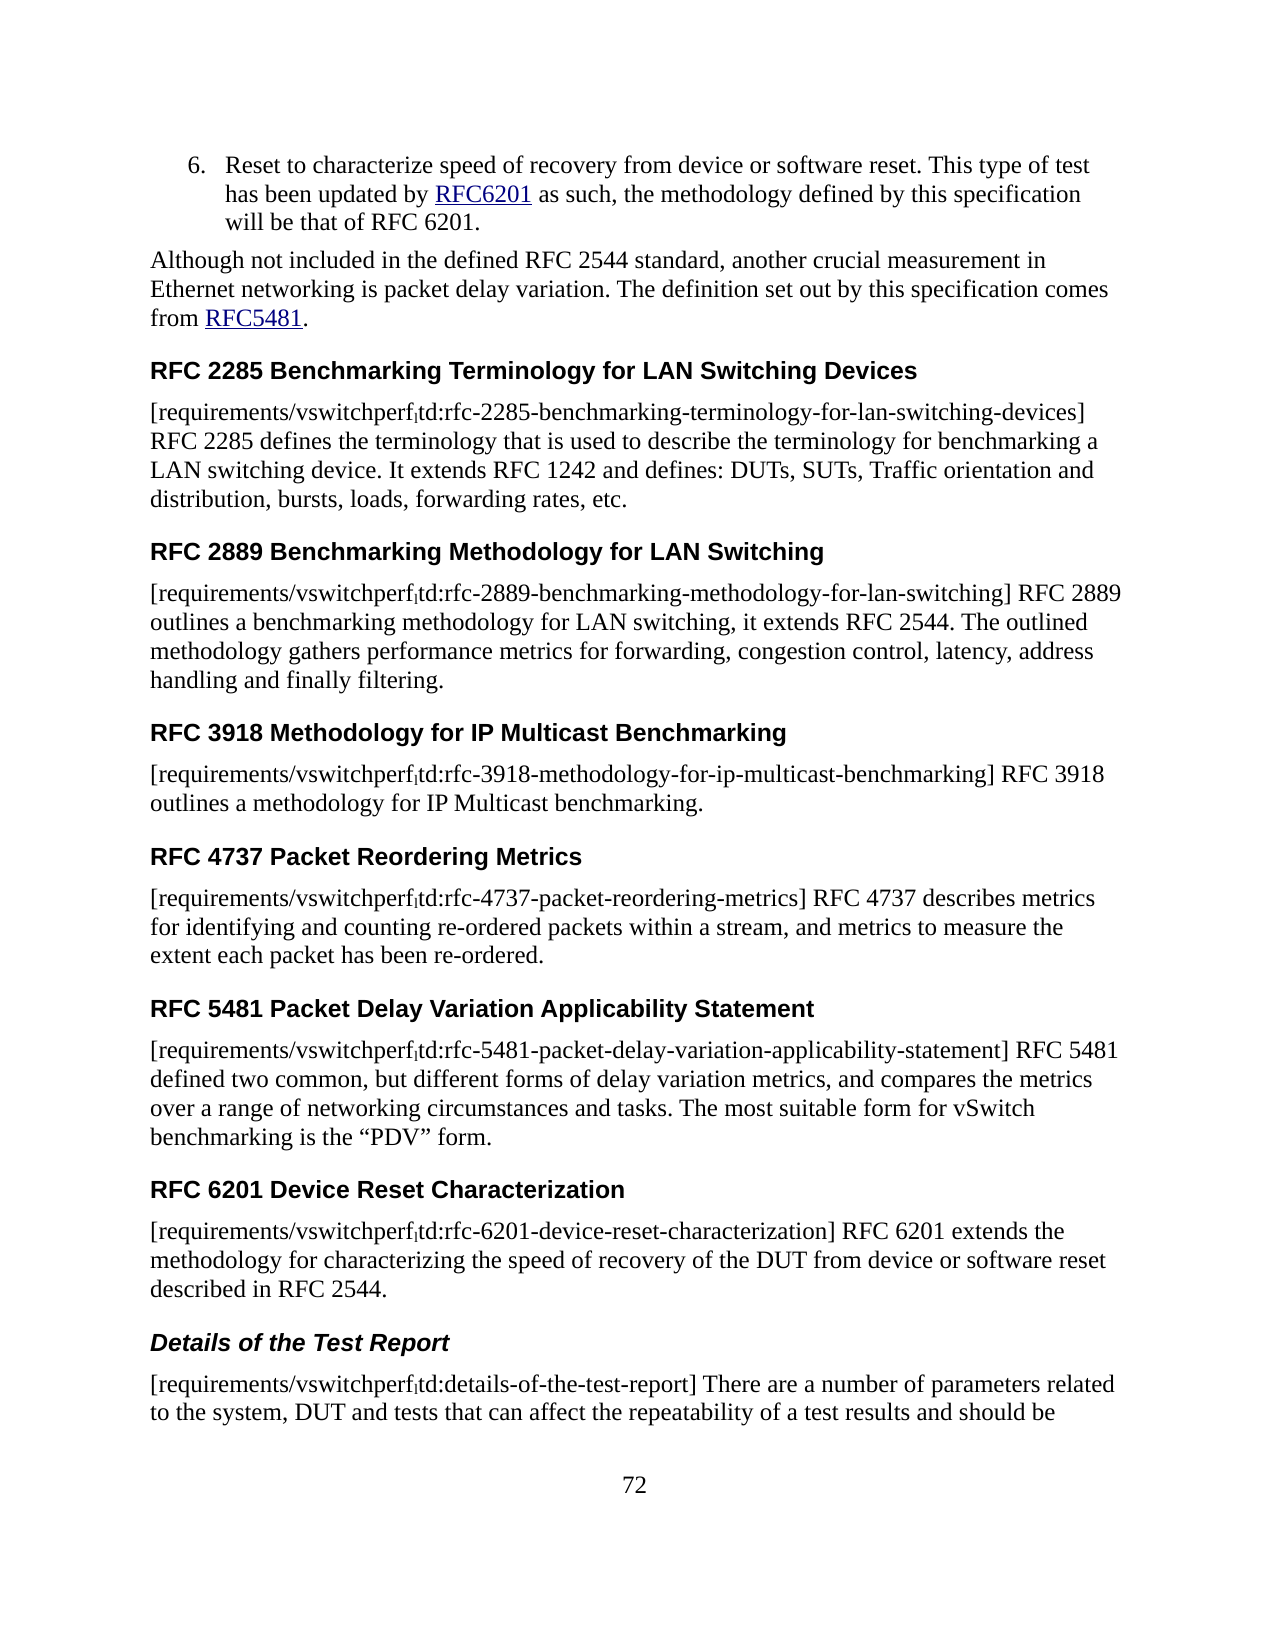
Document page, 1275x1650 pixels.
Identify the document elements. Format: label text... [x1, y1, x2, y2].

text Although not included in the defined RFC 2544 standard, another crucial measurement in Ethernet networking is packet delay variation. The definition set out by this specification comes from RFC5481. [150, 245, 1125, 331]
text [requirements/vswitchperfltd:rfc-2285-benchmarking-terminology-for-lan-switching-devices] RFC 2285 defines the terminology that is used to describe the terminology for benchmarking a LAN switching device. It extends RFC 1242 and defines: DUTs, SUTs, Traffic orientation and distribution, bursts, loads, forwarding rates, etc. [150, 397, 1125, 512]
subtitle RFC 4737 Packet Reordering Metrics [150, 842, 1125, 871]
subtitle Details of the Test Report [150, 1328, 1125, 1356]
subtitle RFC 5481 Packet Delay Variation Applicability Statement [150, 994, 1125, 1023]
text [requirements/vswitchperfltd:rfc-6201-device-reset-characterization] RFC 6201 extends the methodology for characterizing the speed of recovery of the DUT from device or software reset described in RFC 2544. [150, 1216, 1125, 1303]
subtitle RFC 2889 Benchmarking Methodology for LAN Switching [150, 537, 1125, 566]
text [requirements/vswitchperfltd:rfc-3918-methodology-for-ip-multicast-benchmarking] RFC 3918 outlines a methodology for IP Multicast benchmarking. [150, 759, 1125, 817]
list Reset to characterize speed of recovery from device or software reset. This type of test has been updated by RFC6201 as such, the methodology defined by this specification will be that of RFC 6201. [187, 150, 1125, 236]
subtitle RFC 3918 Methodology for IP Multicast Benchmarking [150, 718, 1125, 747]
text [requirements/vswitchperfltd:rfc-5481-packet-delay-variation-applicability-statement] RFC 5481 defined two common, but different forms of delay variation metrics, and compares the metrics over a range of networking circumstances and tasks. The most suitable form for vSwitch benchmarking is the “PDV” form. [150, 1035, 1125, 1150]
text [requirements/vswitchperfltd:rfc-4737-packet-reordering-metrics] RFC 4737 describes metrics for identifying and counting re-ordered packets within a stream, and metrics to measure the extent each packet has been re-ordered. [150, 883, 1125, 969]
subtitle RFC 2285 Benchmarking Terminology for LAN Switching Devices [150, 356, 1125, 385]
text [requirements/vswitchperfltd:rfc-2889-benchmarking-methodology-for-lan-switching] RFC 2889 outlines a benchmarking methodology for LAN switching, it extends RFC 2544. The outlined methodology gathers performance metrics for forwarding, congestion control, latency, address handling and finally filtering. [150, 578, 1125, 693]
text [requirements/vswitchperfltd:details-of-the-test-report] There are a number of parameters related to the system, DUT and tests that can affect the repeatability of a test results and should be [150, 1369, 1125, 1426]
subtitle RFC 6201 Device Reset Characterization [150, 1175, 1125, 1204]
